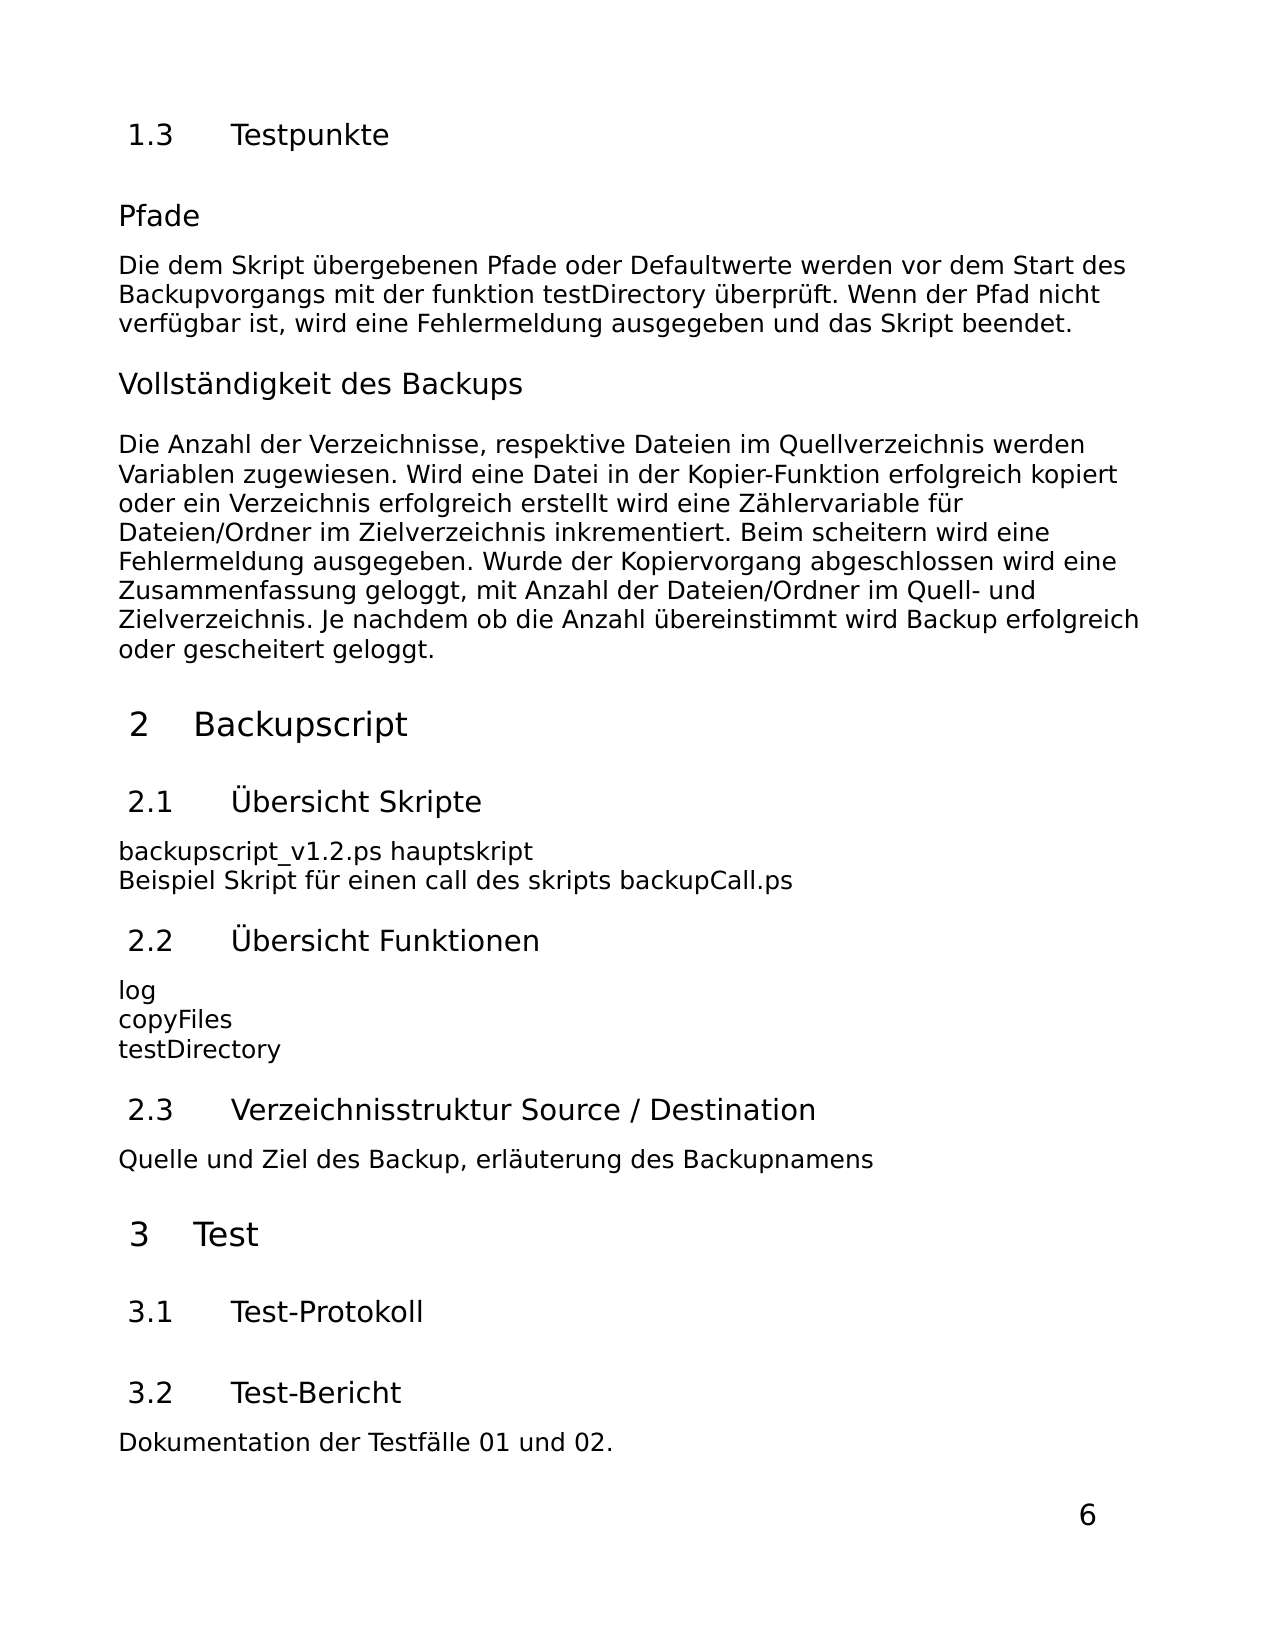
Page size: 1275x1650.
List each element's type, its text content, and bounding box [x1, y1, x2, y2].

text copyFiles [118, 1006, 1157, 1035]
text Dokumentation der Testfälle 01 und 02. [118, 1428, 1157, 1457]
text testDirectory [118, 1035, 1157, 1064]
list Verzeichnisstruktur Source / Destination [118, 1093, 1157, 1127]
list Test-Protokoll [118, 1296, 1157, 1329]
list Pfade [118, 199, 1157, 233]
list Testpunkte [118, 118, 1157, 152]
list Die Anzahl der Verzeichnisse, respektive Dateien im Quellverzeichnis werden Variablen zugewiesen. Wird eine Datei in der Kopier-Funktion erfolgreich kopiert oder ein Verzeichnis erfolgreich erstellt wird eine Zählervariable für Dateien/Ordner im Zielverzeichnis inkrementiert. Beim scheitern wird eine Fehlermeldung ausgegeben. Wurde der Kopiervorgang abgeschlossen wird eine Zusammenfassung geloggt, mit Anzahl der Dateien/Ordner im Quell- und Zielverzeichnis. Je nachdem ob die Anzahl übereinstimmt wird Backup erfolgreich oder gescheitert geloggt. [118, 402, 1157, 664]
list Test-Bericht [118, 1377, 1157, 1411]
list Übersicht Funktionen [118, 925, 1157, 959]
list Test [118, 1215, 1157, 1254]
list Übersicht Skripte [118, 785, 1157, 819]
text backupscript_v1.2.ps hauptskript [118, 837, 1157, 866]
list Vollständigkeit des Backups [118, 338, 1157, 402]
list Die dem Skript übergebenen Pfade oder Defaultwerte werden vor dem Start des Backupvorgangs mit der funktion testDirectory überprüft. Wenn der Pfad nicht verfügbar ist, wird eine Fehlermeldung ausgegeben und das Skript beendet. [118, 251, 1157, 338]
text log [118, 976, 1157, 1006]
list Backupscript [118, 705, 1157, 744]
text Beispiel Skript für einen call des skripts backupCall.ps [118, 866, 1157, 895]
text Quelle und Ziel des Backup, erläuterung des Backupnamens [118, 1145, 1157, 1174]
